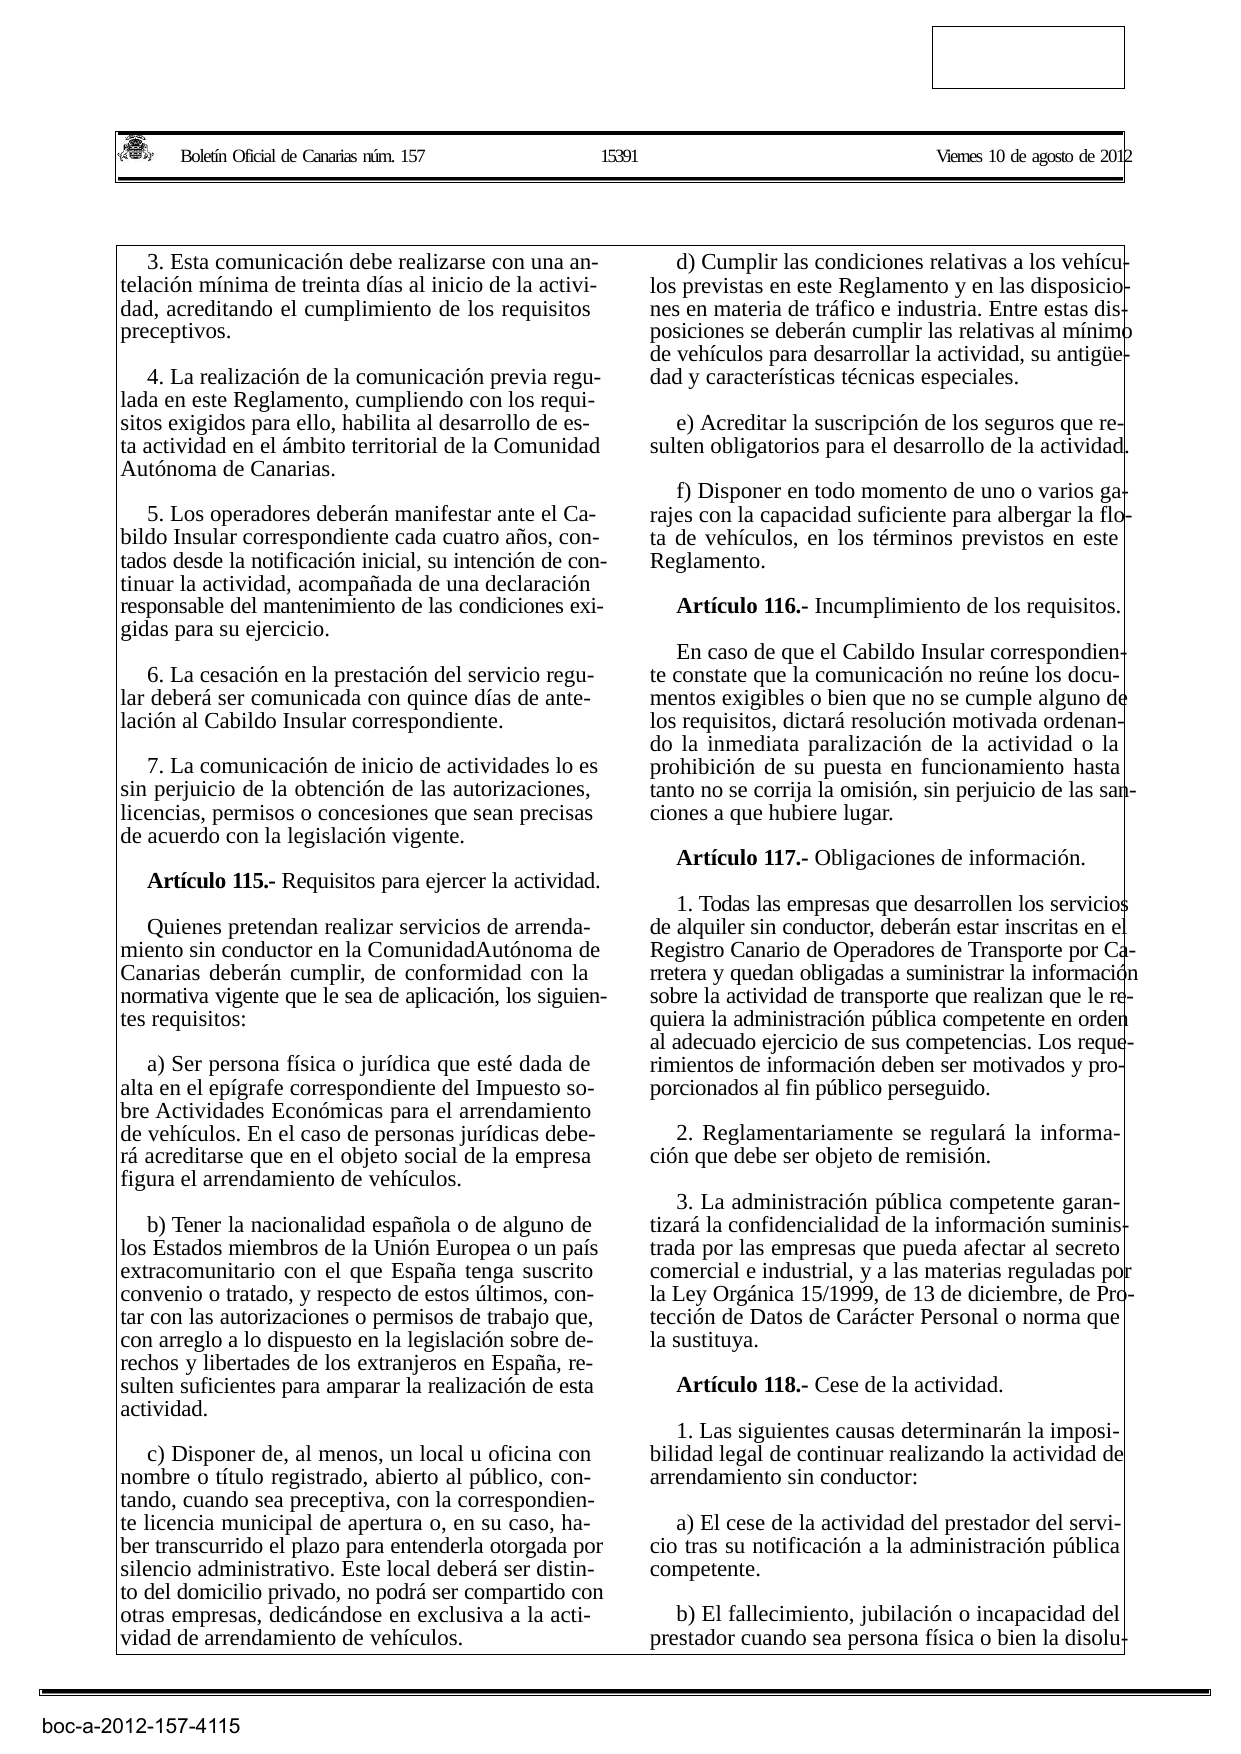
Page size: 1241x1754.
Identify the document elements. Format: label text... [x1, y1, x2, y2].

text comercial e industrial, y a las materias reguladas por [649, 1260, 1146, 1283]
text porcionados al fin público perseguido. [649, 1077, 1145, 1100]
text figura el arrendamiento de vehículos. [120, 1168, 616, 1191]
text . Los operadores deberán manifestar ante el Ca- [158, 501, 616, 524]
text Registro Canario de Operadores de Transporte por Ca- [649, 939, 1145, 962]
text la sustituya. [649, 1329, 1146, 1352]
text Boletín Oficial de Canarias núm. 157 [180, 146, 428, 167]
text boc-a-2012-157-4115 [42, 1714, 267, 1738]
text de acuerdo con la legislación vigente. [120, 825, 616, 848]
text otras empresas, dedicándose en exclusiva a la acti- [120, 1604, 616, 1627]
text to del domicilio privado, no podrá ser compartido con [120, 1581, 616, 1604]
text cio tras su notificación a la administración pública [649, 1535, 1145, 1558]
text licencias, permisos o concesiones que sean precisas [120, 802, 616, 825]
text lada en este Reglamento, cumpliendo con los requi- [120, 387, 616, 412]
text alta en el epígrafe correspondiente del Impuesto so- [120, 1077, 616, 1100]
text dad y características técnicas especiales. [649, 366, 1145, 389]
text sobre la actividad de transporte que realizan que le re- [649, 985, 1145, 1008]
text prohibición de su puesta en funcionamiento hasta [649, 756, 1145, 779]
text de alquiler sin conductor, deberán estar inscritas en el [649, 914, 1145, 939]
text 7. La comunicación de inicio de actividades lo es [147, 753, 616, 776]
text sulten obligatorios para el desarrollo de la actividad. [649, 435, 1145, 458]
text los Estados miembros de la Unión Europea o un país [120, 1237, 616, 1260]
picture [933, 27, 1124, 88]
text 5 [147, 501, 158, 524]
picture [116, 132, 1124, 182]
text te constate que la comunicación no reúne los docu- [649, 664, 1145, 687]
text 6 [147, 662, 158, 685]
text Viernes 10 de agosto de 2012 [936, 146, 1137, 167]
text Artículo 117.- Obligaciones de información. [676, 845, 1112, 871]
text 2. Reglamentariamente se regulará la informa- [676, 1120, 1144, 1146]
text responsable del mantenimiento de las condiciones exi- [120, 596, 616, 618]
text b) Tener la nacionalidad española o de alguno de [147, 1212, 616, 1237]
text Artículo 118.- Cese de la actividad. [676, 1372, 1030, 1398]
text los requisitos, dictará resolución motivada ordenan- [649, 710, 1145, 733]
text con arreglo a lo dispuesto en la legislación sobre de- [120, 1329, 616, 1352]
text gidas para su ejercicio. [120, 618, 616, 641]
text En caso de que el Cabildo Insular correspondien- [676, 639, 1145, 664]
text ta actividad en el ámbito territorial de la Comunidad [120, 435, 616, 458]
text trada por las empresas que pueda afectar al secreto [649, 1237, 1146, 1260]
text posiciones se deberán cumplir las relativas al mínimo [649, 321, 1145, 343]
text f) Disponer en todo momento de uno o varios ga- [676, 478, 1145, 504]
text rá acreditarse que en el objeto social de la empresa [120, 1146, 616, 1168]
text miento sin conductor en la ComunidadAutónoma de [120, 939, 616, 962]
text bre Actividades Económicas para el arrendamiento [120, 1100, 616, 1123]
text tando, cuando sea preceptiva, con la correspondien- [120, 1489, 616, 1512]
text bildo Insular correspondiente cada cuatro años, con- [120, 524, 616, 550]
text d) Cumplir las condiciones relativas a los vehícu- [676, 249, 1145, 275]
text . La cesación en la prestación del servicio regu- [158, 662, 616, 685]
text tinuar la actividad, acompañada de una declaración [120, 573, 616, 596]
text dad, acreditando el cumplimiento de los requisitos [120, 298, 616, 321]
text prestador cuando sea persona física o bien la disolu- [649, 1627, 1145, 1650]
text tados desde la notificación inicial, su intención de con- [120, 550, 616, 573]
text 15391 [600, 146, 662, 167]
text ción que debe ser objeto de remisión. [649, 1146, 1144, 1168]
text convenio o tratado, y respecto de estos últimos, con- [120, 1283, 616, 1306]
text b) El fallecimiento, jubilación o incapacidad del [676, 1601, 1145, 1627]
text preceptivos. [120, 321, 616, 343]
text Quienes pretendan realizar servicios de arrenda- [147, 914, 616, 939]
text de vehículos para desarrollar la actividad, su antigüe- [649, 343, 1145, 366]
picture [40, 1690, 1210, 1695]
text de vehículos. En el caso de personas jurídicas debe- [120, 1123, 616, 1146]
text rechos y libertades de los extranjeros en España, re- [120, 1352, 616, 1375]
text tar con las autorizaciones o permisos de trabajo que, [120, 1306, 616, 1329]
text a) El cese de la actividad del prestador del servi- [676, 1510, 1145, 1535]
text tanto no se corrija la omisión, sin perjuicio de las san- [649, 779, 1145, 802]
text te licencia municipal de apertura o, en su caso, ha- [120, 1512, 616, 1535]
text competente. [649, 1558, 1145, 1581]
text . Esta comunicación debe realizarse con una an- [158, 249, 616, 272]
text Artículo 115.- Requisitos para ejercer la actividad. [147, 868, 616, 893]
text tes requisitos: [120, 1008, 616, 1031]
text lación al Cabildo Insular correspondiente. [120, 710, 616, 733]
text 4. La realización de la comunicación previa regu- [147, 364, 615, 387]
text nombre o título registrado, abierto al público, con- [120, 1466, 616, 1489]
text tizará la confidencialidad de la información suminis- [649, 1212, 1146, 1237]
text los previstas en este Reglamento y en las disposicio- [649, 275, 1145, 298]
text ta de vehículos, en los términos previstos en este [649, 527, 1145, 550]
text nes en materia de tráfico e industria. Entre estas dis- [649, 298, 1145, 321]
text rretera y quedan obligadas a suministrar la información [649, 962, 1145, 985]
text 3 [147, 249, 158, 272]
text a) Ser persona física o jurídica que esté dada de [147, 1051, 616, 1077]
text tección de Datos de Carácter Personal o norma que [649, 1306, 1146, 1329]
text vidad de arrendamiento de vehículos. [120, 1627, 616, 1650]
text 1. Las siguientes causas determinarán la imposi- [676, 1418, 1145, 1441]
text sitos exigidos para ello, habilita al desarrollo de es- [120, 412, 616, 435]
text lar deberá ser comunicada con quince días de ante- [120, 685, 616, 710]
text quiera la administración pública competente en orden [649, 1008, 1145, 1031]
text rimientos de información deben ser motivados y pro- [649, 1054, 1145, 1077]
text al adecuado ejercicio de sus competencias. Los reque- [649, 1031, 1145, 1054]
text ciones a que hubiere lugar. [649, 802, 1145, 825]
text normativa vigente que le sea de aplicación, los siguien- [120, 985, 616, 1008]
text Reglamento. [649, 550, 1145, 573]
text do la inmediata paralización de la actividad o la [649, 733, 1145, 756]
text sin perjuicio de la obtención de las autorizaciones, [120, 776, 616, 802]
picture [117, 246, 1124, 1654]
text la Ley Orgánica 15/1999, de 13 de diciembre, de Pro- [649, 1283, 1146, 1306]
text sulten suficientes para amparar la realización de esta [120, 1375, 616, 1398]
text silencio administrativo. Este local deberá ser distin- [120, 1558, 616, 1581]
text ber transcurrido el plazo para entenderla otorgada por [120, 1535, 616, 1558]
text telación mínima de treinta días al inicio de la activi- [120, 272, 616, 298]
text Artículo 116.- Incumplimiento de los requisitos. [676, 593, 1145, 618]
text bilidad legal de continuar realizando la actividad de [649, 1441, 1145, 1466]
text Autónoma de Canarias. [120, 458, 616, 481]
text extracomunitario con el que España tenga suscrito [120, 1260, 616, 1283]
text e) Acreditar la suscripción de los seguros que re- [676, 410, 1145, 435]
text actividad. [120, 1398, 616, 1421]
text arrendamiento sin conductor: [649, 1466, 1145, 1489]
text mentos exigibles o bien que no se cumple alguno de [649, 687, 1145, 710]
text 3. La administración pública competente garan- [676, 1189, 1145, 1212]
text 1. Todas las empresas que desarrollen los servicios [676, 891, 1145, 914]
text c) Disponer de, al menos, un local u oficina con [147, 1441, 616, 1466]
text rajes con la capacidad suficiente para albergar la flo- [649, 504, 1145, 527]
text Canarias deberán cumplir, de conformidad con la [120, 962, 616, 985]
